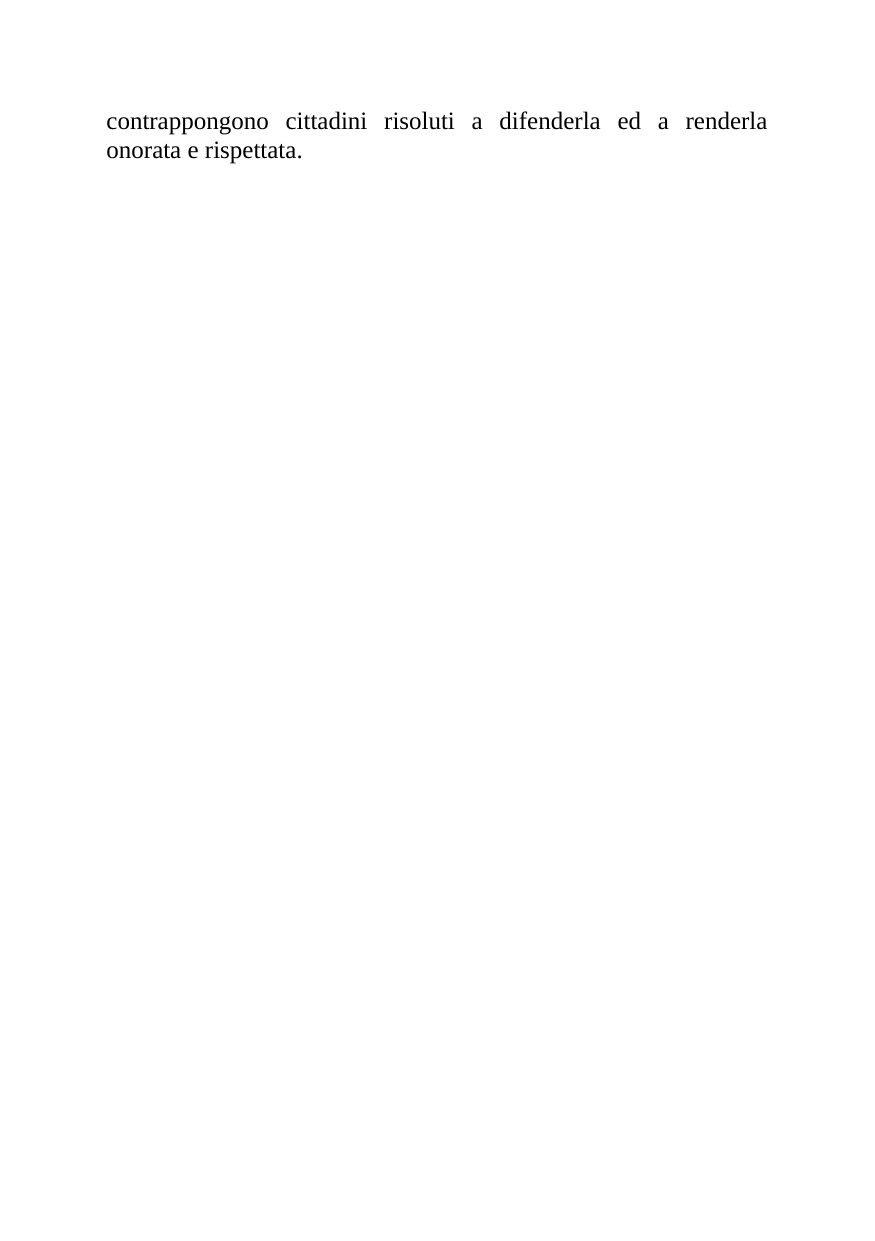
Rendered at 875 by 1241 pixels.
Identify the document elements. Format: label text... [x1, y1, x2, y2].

text contrappongono cittadini risoluti a difenderla ed a renderla onorata e rispettata. [106, 106, 768, 164]
